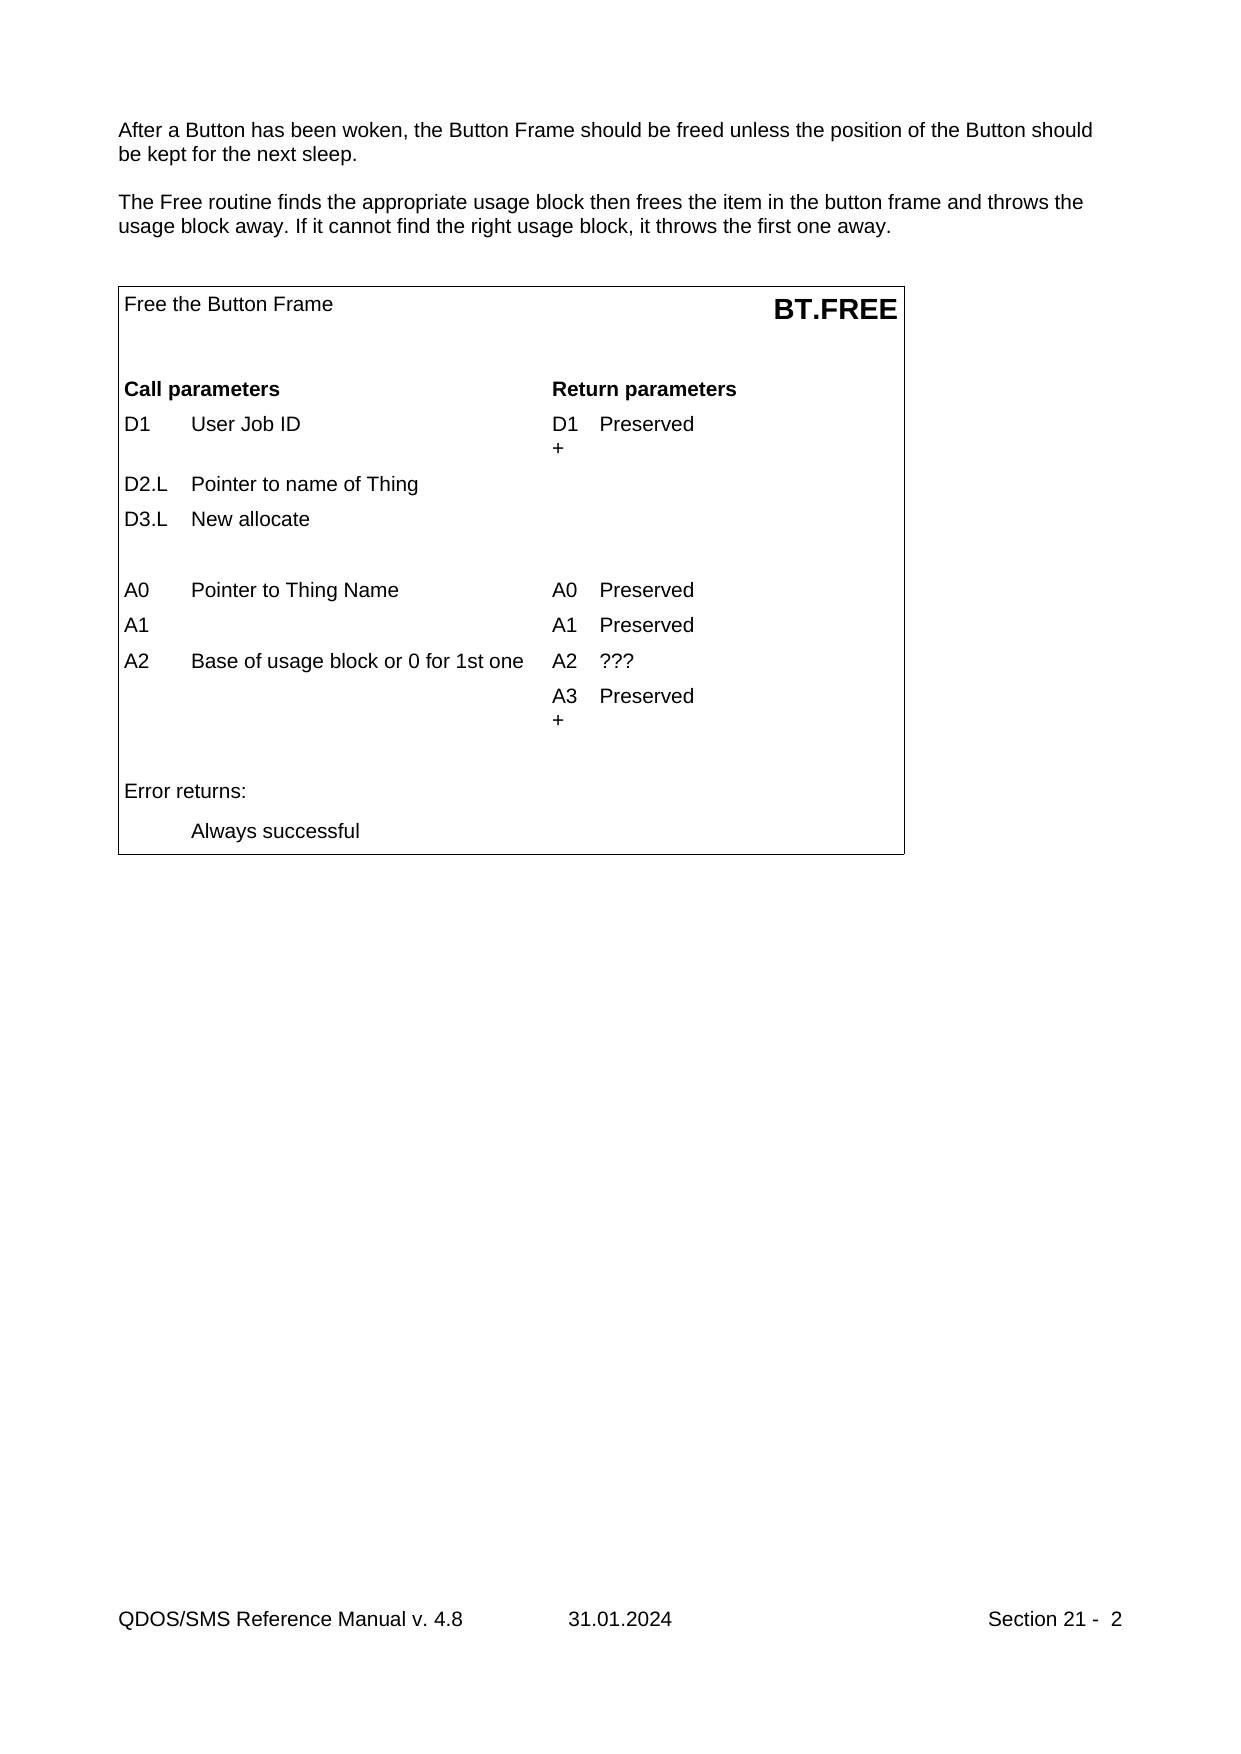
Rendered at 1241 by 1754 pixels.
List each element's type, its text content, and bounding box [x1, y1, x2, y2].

table_cell [119, 814, 185, 854]
table_cell Base of usage block or 0 for 1st one [185, 643, 546, 678]
text After a Button has been woken, the Button Frame should be freed unless the position of the Button should be kept for the next sleep. [118, 118, 1122, 166]
table_cell [594, 466, 904, 501]
table_cell Preserved [594, 679, 904, 738]
table_cell [185, 537, 546, 572]
table_cell [185, 679, 546, 738]
table_cell A2 [119, 643, 185, 678]
table_cell [594, 537, 904, 572]
table_cell A3+ [546, 679, 593, 738]
table_cell Return parameters [546, 371, 904, 407]
table_cell [546, 537, 593, 572]
table_cell [546, 814, 593, 854]
table_cell [119, 679, 185, 738]
table_cell Always successful [185, 814, 546, 854]
table_cell A2 [546, 643, 593, 678]
table_cell D3.L [119, 501, 185, 537]
table_cell [594, 331, 904, 371]
text The Free routine finds the appropriate usage block then frees the item in the button frame and throws the usage block away. If it cannot find the right usage block, it throws the first one away. [118, 190, 1122, 238]
table_cell [119, 738, 185, 773]
table_cell Preserved [594, 407, 904, 466]
table_cell [546, 773, 593, 813]
table_cell [546, 501, 593, 537]
table_cell Preserved [594, 572, 904, 608]
table_cell [594, 738, 904, 773]
table_cell A0 [546, 572, 593, 608]
table_cell A0 [119, 572, 185, 608]
table_cell [546, 331, 593, 371]
table_cell [185, 738, 546, 773]
table_cell [594, 814, 904, 854]
table_cell A1 [546, 608, 593, 643]
table_cell Error returns: [119, 773, 546, 813]
table_header [546, 287, 593, 331]
table_cell D1+ [546, 407, 593, 466]
table_cell [594, 773, 904, 813]
table_cell Preserved [594, 608, 904, 643]
table_cell [546, 466, 593, 501]
table_cell Call parameters [119, 371, 546, 407]
table_cell D1 [119, 407, 185, 466]
table_header BT.FREE [594, 287, 904, 331]
table_cell [185, 608, 546, 643]
table_header Free the Button Frame [119, 287, 546, 331]
table_cell [119, 537, 185, 572]
table_cell User Job ID [185, 407, 546, 466]
table_cell ??? [594, 643, 904, 678]
table_cell D2.L [119, 466, 185, 501]
table_cell New allocate [185, 501, 546, 537]
table_cell [119, 331, 185, 371]
table_cell [185, 331, 546, 371]
table_cell Pointer to name of Thing [185, 466, 546, 501]
table_cell A1 [119, 608, 185, 643]
table_cell [546, 738, 593, 773]
table_cell Pointer to Thing Name [185, 572, 546, 608]
table_cell [594, 501, 904, 537]
